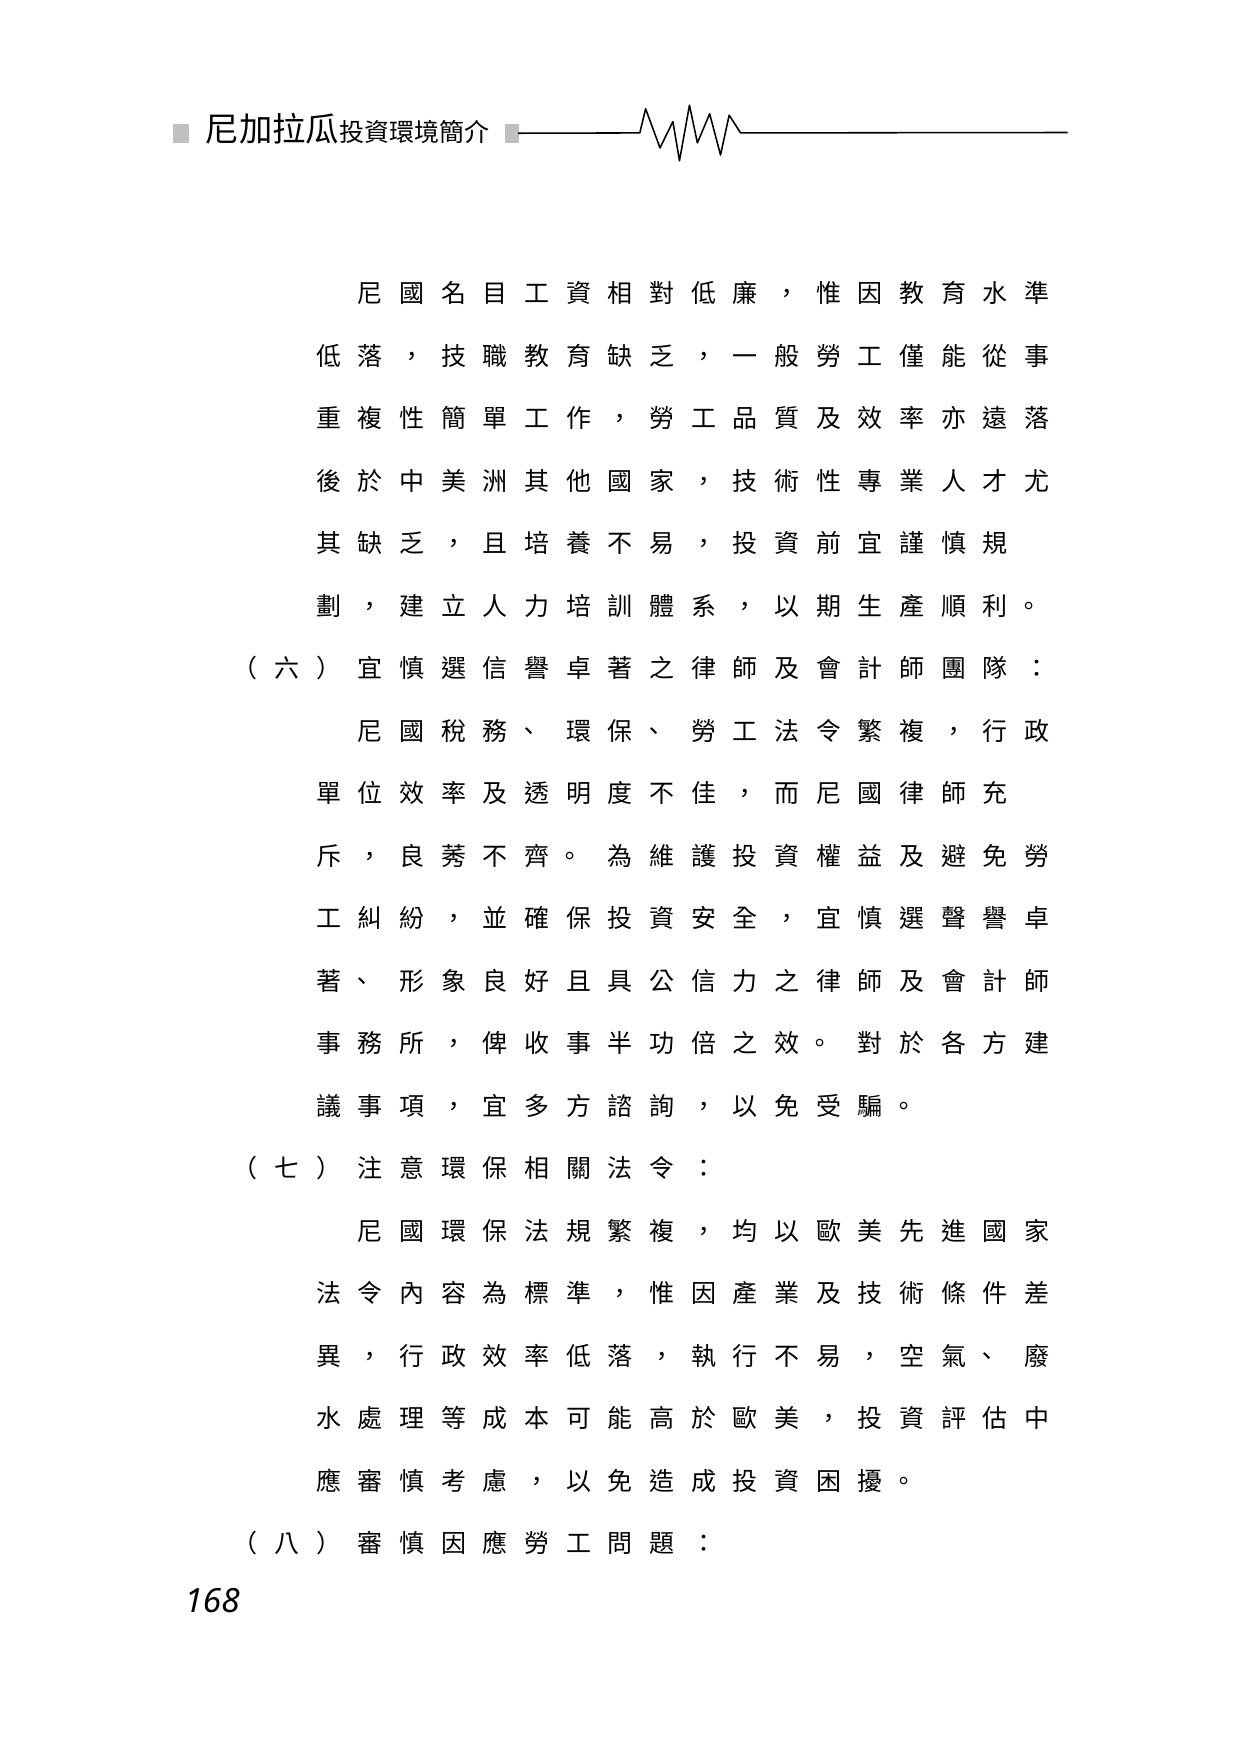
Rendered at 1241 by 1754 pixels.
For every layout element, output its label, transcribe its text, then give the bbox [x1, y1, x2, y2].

text （七）注意環保相關法令： [207, 1125, 1058, 1188]
text 尼國環保法規繁複，均以歐美先進國家法令內容為標準，惟因產業及技術條件差異，行政效率低落，執行不易，空氣、廢水處理等成本可能高於歐美，投資評估中應審慎考慮，以免造成投資困擾。 [281, 1188, 1058, 1500]
text 尼國名目工資相對低廉，惟因教育水準低落，技職教育缺乏，一般勞工僅能從事重複性簡單工作，勞工品質及效率亦遠落後於中美洲其他國家，技術性專業人才尤其缺乏，且培養不易，投資前宜謹慎規劃，建立人力培訓體系，以期生產順利。 [281, 250, 1058, 625]
text （六）宜慎選信譽卓著之律師及會計師團隊： [207, 625, 1058, 688]
text 尼國稅務、環保、勞工法令繁複，行政單位效率及透明度不佳，而尼國律師充斥，良莠不齊。為維護投資權益及避免勞工糾紛，並確保投資安全，宜慎選聲譽卓著、形象良好且具公信力之律師及會計師事務所，俾收事半功倍之效。對於各方建議事項，宜多方諮詢，以免受騙。 [281, 688, 1058, 1125]
text （八）審慎因應勞工問題： [207, 1500, 1058, 1563]
